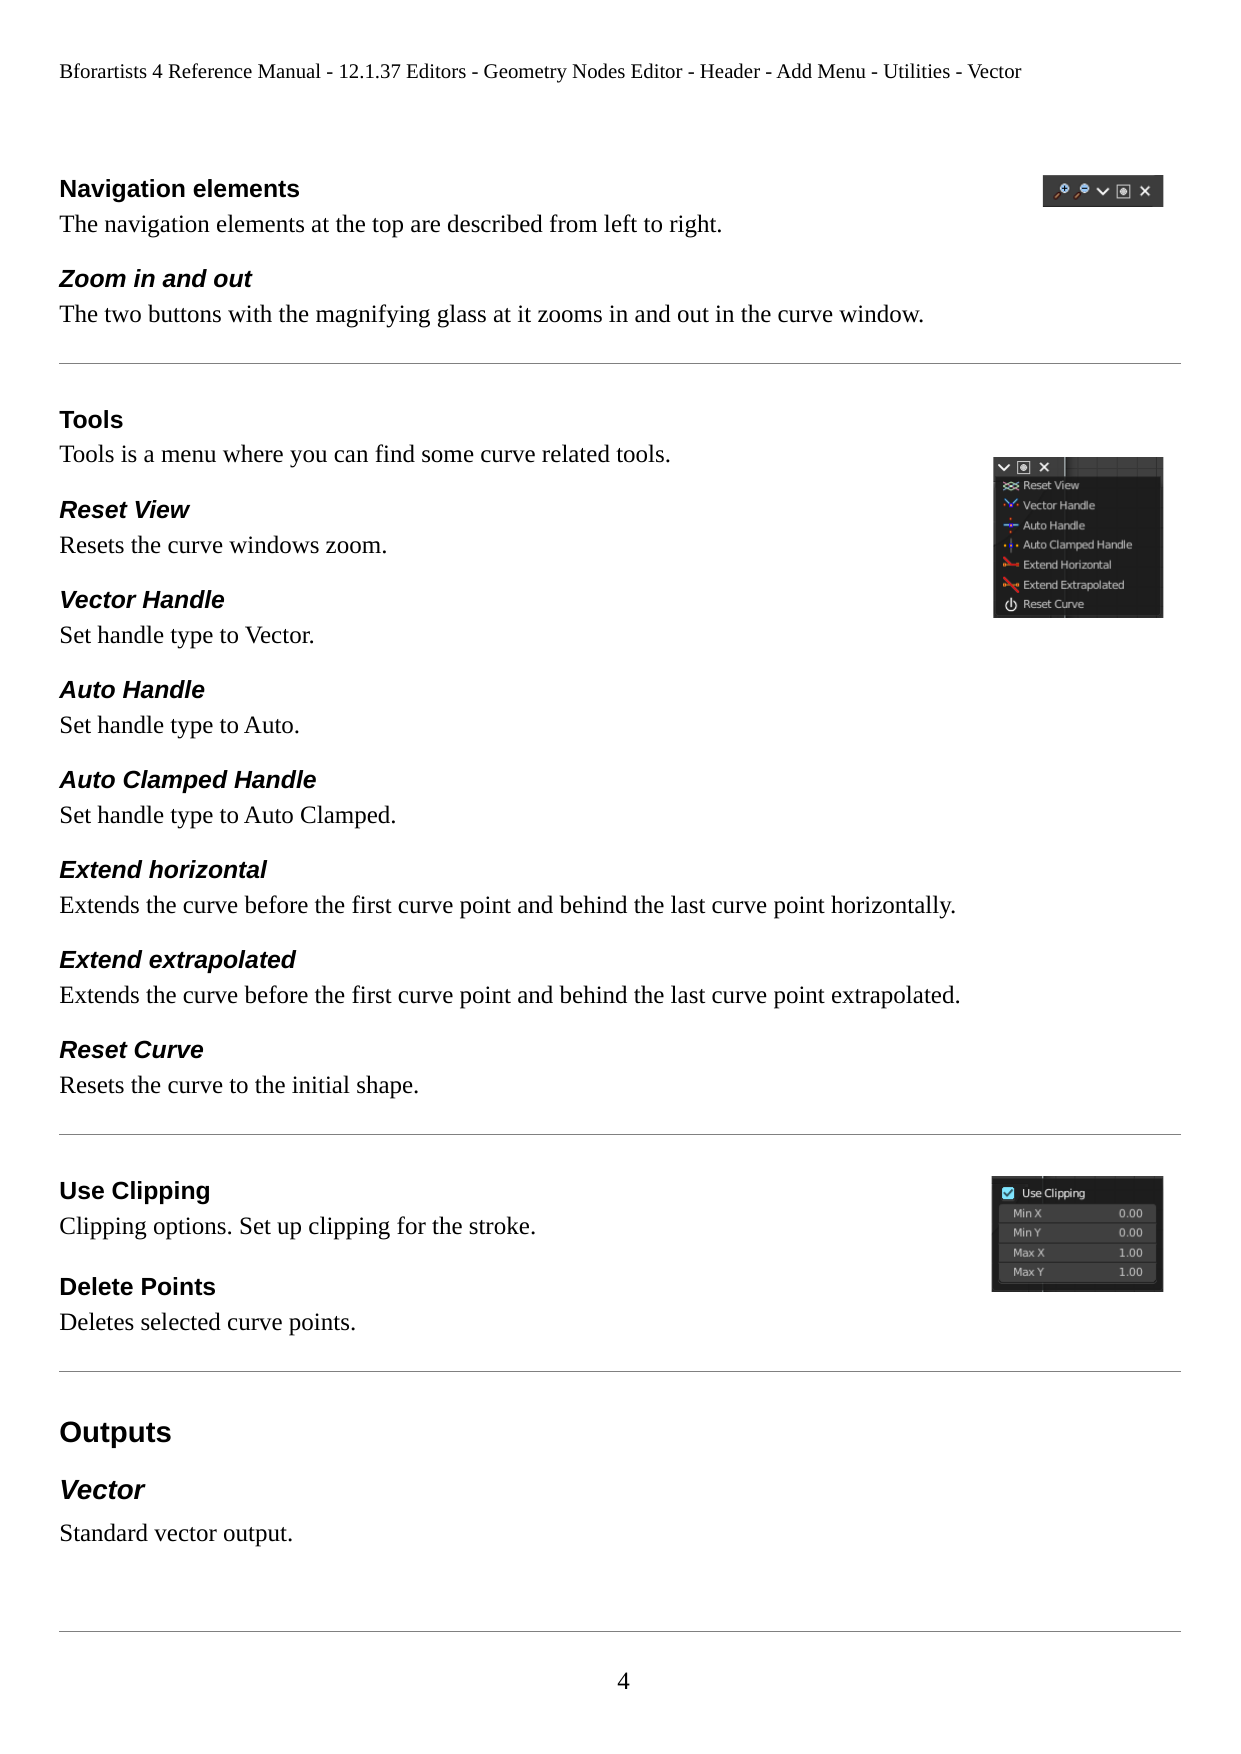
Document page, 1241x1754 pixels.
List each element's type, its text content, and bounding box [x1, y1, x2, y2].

picture [991, 1176, 1164, 1292]
text Set handle type to Auto Clamped. [59, 800, 1181, 829]
text Resets the curve windows zoom. [59, 530, 993, 558]
subtitle Vector Handle [59, 585, 993, 613]
text Set handle type to Vector. [59, 620, 1181, 648]
picture [993, 457, 1164, 618]
subtitle Zoom in and out [59, 264, 1181, 293]
text Tools is a menu where you can find some curve related tools. [59, 439, 1181, 468]
picture [1042, 175, 1164, 207]
text Set handle type to Auto. [59, 710, 1181, 739]
text Extends the curve before the first curve point and behind the last curve point horizontally. [59, 890, 1181, 919]
text Standard vector output. [59, 1518, 1181, 1547]
subtitle Delete Points [59, 1272, 1181, 1301]
subtitle Extend extrapolated [59, 945, 1181, 974]
subtitle [1164, 495, 1181, 523]
subtitle Auto Clamped Handle [59, 765, 1181, 794]
text Clipping options. Set up clipping for the stroke. [59, 1211, 991, 1239]
subtitle Auto Handle [59, 675, 1181, 704]
subtitle Vector [59, 1474, 1181, 1506]
subtitle Extend horizontal [59, 855, 1181, 884]
subtitle Navigation elements [59, 174, 1181, 203]
subtitle Use Clipping [59, 1176, 991, 1204]
subtitle [1164, 585, 1181, 613]
subtitle Outputs [59, 1415, 1181, 1449]
subtitle Reset View [59, 495, 993, 523]
text Deletes selected curve points. [59, 1307, 1181, 1336]
text Resets the curve to the initial shape. [59, 1070, 1181, 1099]
text Extends the curve before the first curve point and behind the last curve point extrapolated. [59, 980, 1181, 1009]
text The two buttons with the magnifying glass at it zooms in and out in the curve window. [59, 299, 1181, 328]
subtitle Tools [59, 405, 1181, 433]
subtitle Reset Curve [59, 1036, 1181, 1064]
text The navigation elements at the top are described from left to right. [59, 209, 1181, 238]
subtitle [1164, 1176, 1181, 1204]
